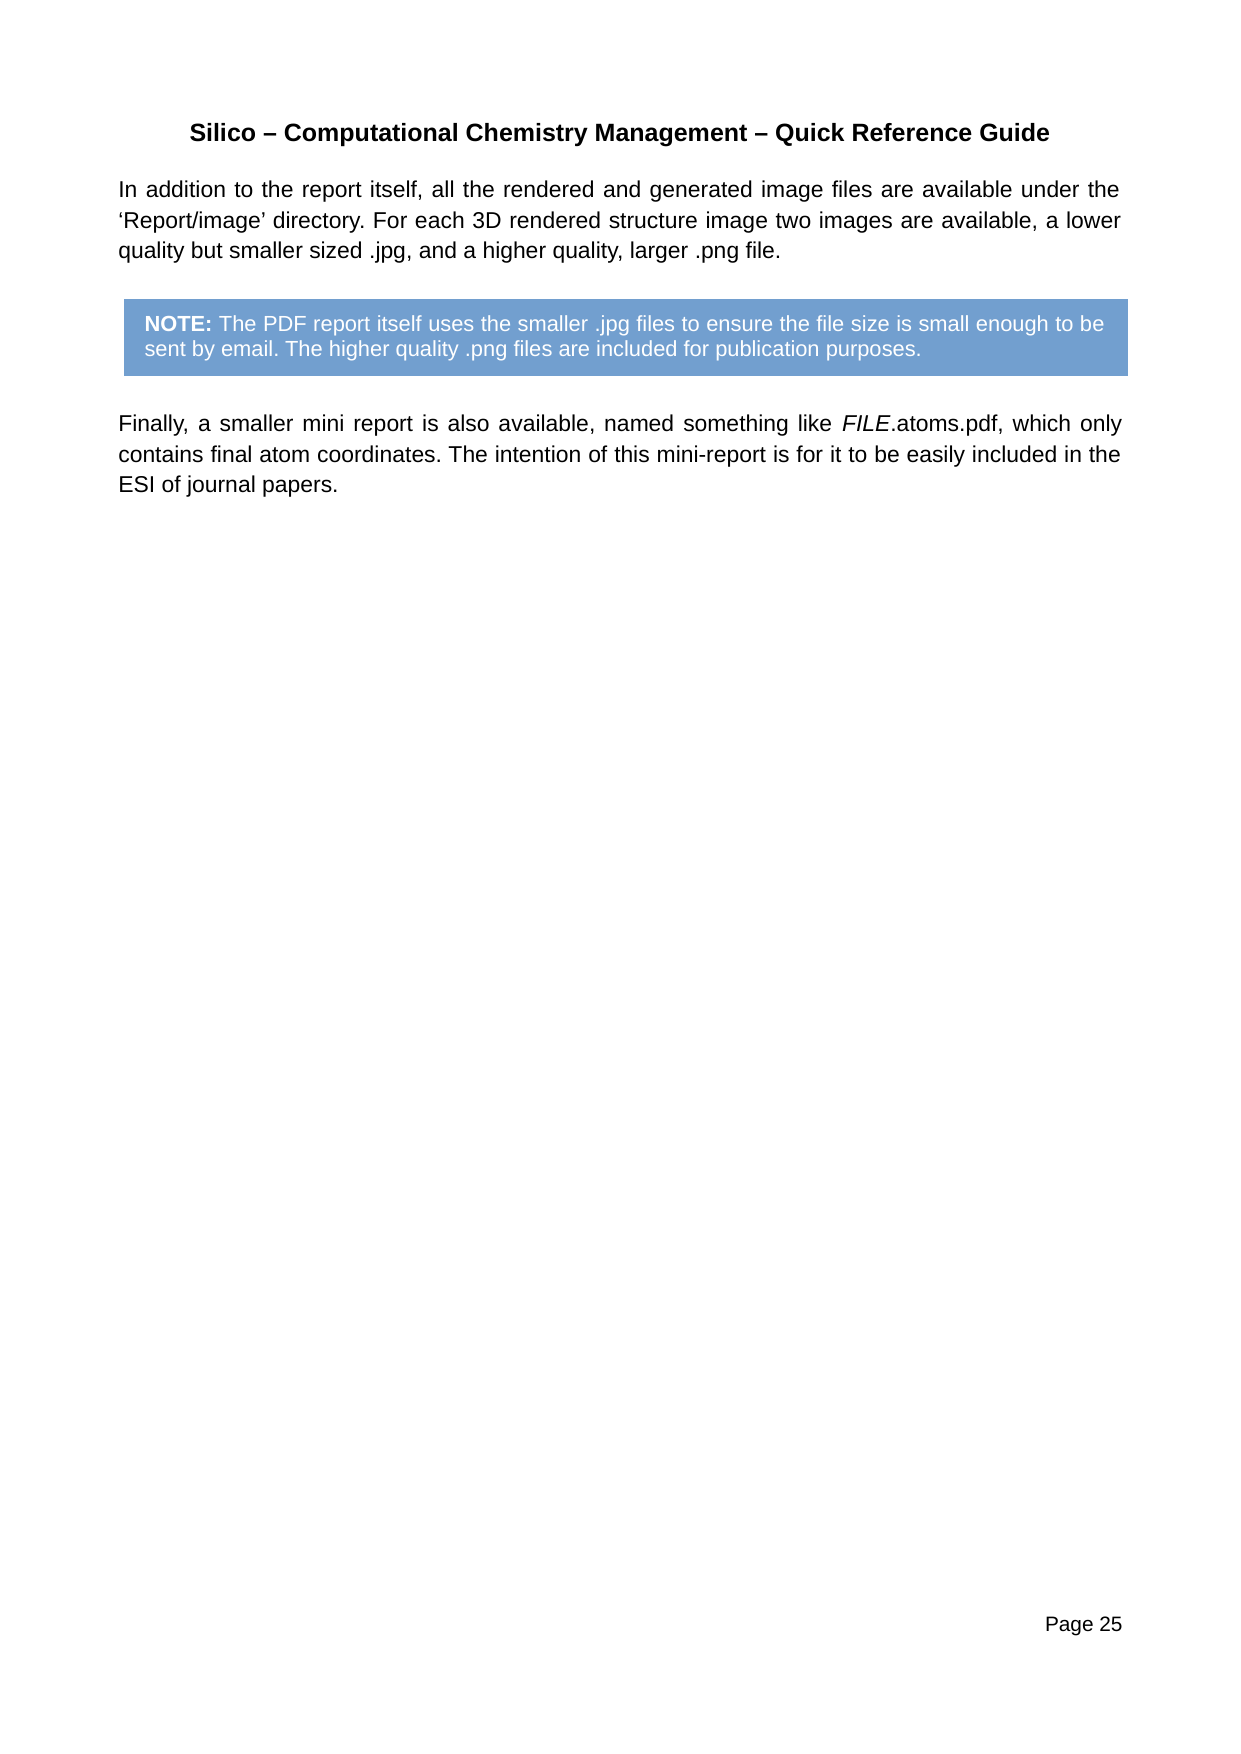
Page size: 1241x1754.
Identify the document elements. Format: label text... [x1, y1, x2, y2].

text NOTE: The PDF report itself uses the smaller .jpg files to ensure the file size is small enough to be sent by email. The higher quality .png files are included for publication purposes. [144, 311, 1107, 361]
text Finally, a smaller mini report is also available, named something like FILE.atoms.pdf, which only contains final atom coordinates. The intention of this mini-report is for it to be easily included in the ESI of journal papers. [118, 282, 1122, 497]
text In addition to the report itself, all the rendered and generated image files are available under the ‘Report/image’ directory. For each 3D rendered structure image two images are available, a lower quality but smaller sized .jpg, and a higher quality, larger .png file. [118, 176, 1122, 263]
